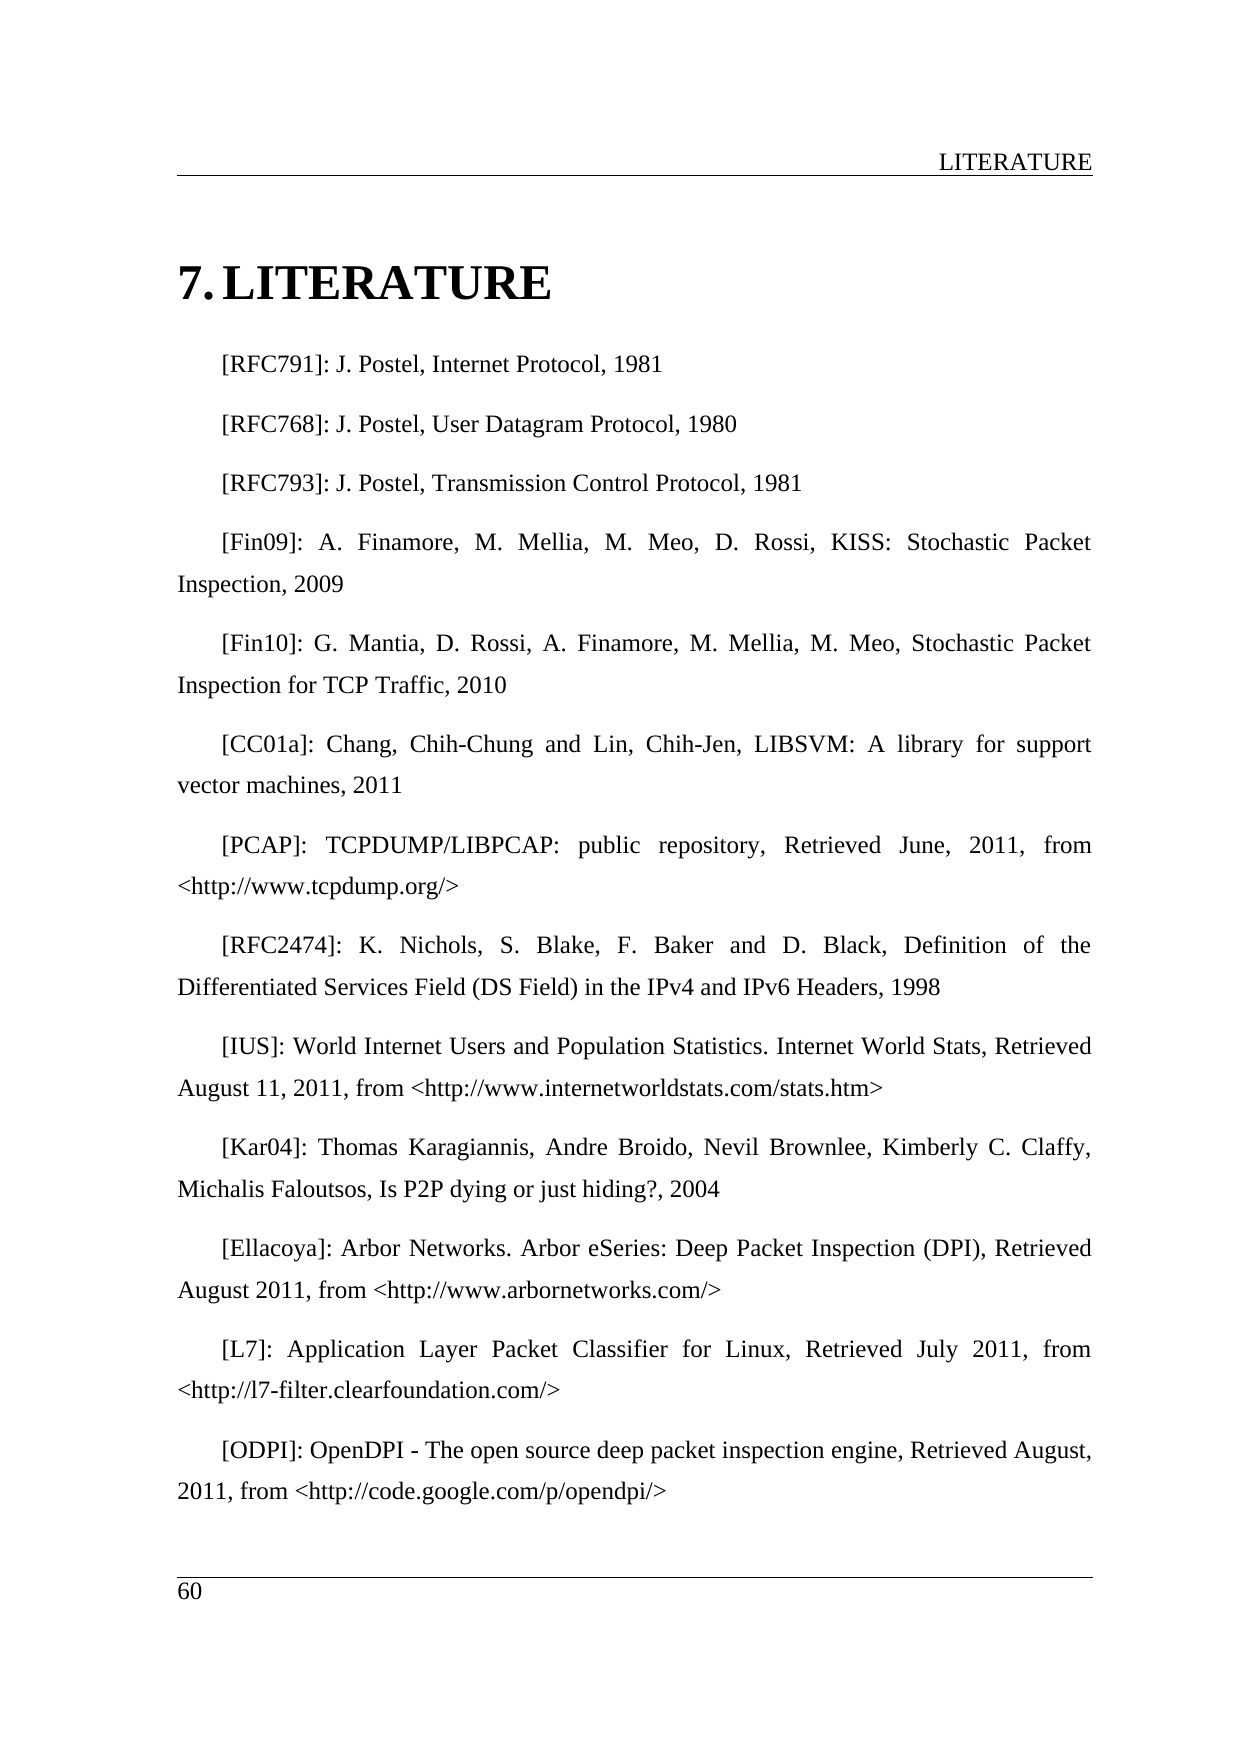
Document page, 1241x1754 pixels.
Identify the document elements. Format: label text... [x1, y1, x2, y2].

text [CC01a]: Chang, Chih-Chung and Lin, Chih-Jen, LIBSVM: A library for support vector machines, 2011 [177, 730, 1093, 799]
text [ODPI]: OpenDPI - The open source deep packet inspection engine, Retrieved August, 2011, from <http://code.google.com/p/opendpi/> [177, 1436, 1093, 1505]
text [Kar04]: Thomas Karagiannis, Andre Broido, Nevil Brownlee, Kimberly C. Claffy, Michalis Faloutsos, Is P2P dying or just hiding?, 2004 [177, 1133, 1093, 1203]
text [IUS]: World Internet Users and Population Statistics. Internet World Stats, Retrieved August 11, 2011, from <http://www.internetworldstats.com/stats.htm> [177, 1032, 1093, 1102]
subtitle LITERATURE [177, 255, 1093, 310]
text [RFC768]: J. Postel, User Datagram Protocol, 1980 [177, 410, 1093, 437]
text [RFC793]: J. Postel, Transmission Control Protocol, 1981 [177, 469, 1093, 497]
text [RFC791]: J. Postel, Internet Protocol, 1981 [177, 351, 1093, 378]
text [L7]: Application Layer Packet Classifier for Linux, Retrieved July 2011, from <http://l7-filter.clearfoundation.com/> [177, 1335, 1093, 1404]
text [RFC2474]: K. Nichols, S. Blake, F. Baker and D. Black, Definition of the Differentiated Services Field (DS Field) in the IPv4 and IPv6 Headers, 1998 [177, 932, 1093, 1001]
text [Fin09]: A. Finamore, M. Mellia, M. Meo, D. Rossi, KISS: Stochastic Packet Inspection, 2009 [177, 528, 1093, 598]
text [Ellacoya]: Arbor Networks. Arbor eSeries: Deep Packet Inspection (DPI), Retrieved August 2011, from <http://www.arbornetworks.com/> [177, 1234, 1093, 1303]
text [PCAP]: TCPDUMP/LIBPCAP: public repository, Retrieved June, 2011, from <http://www.tcpdump.org/> [177, 831, 1093, 900]
text [Fin10]: G. Mantia, D. Rossi, A. Finamore, M. Mellia, M. Meo, Stochastic Packet Inspection for TCP Traffic, 2010 [177, 629, 1093, 698]
